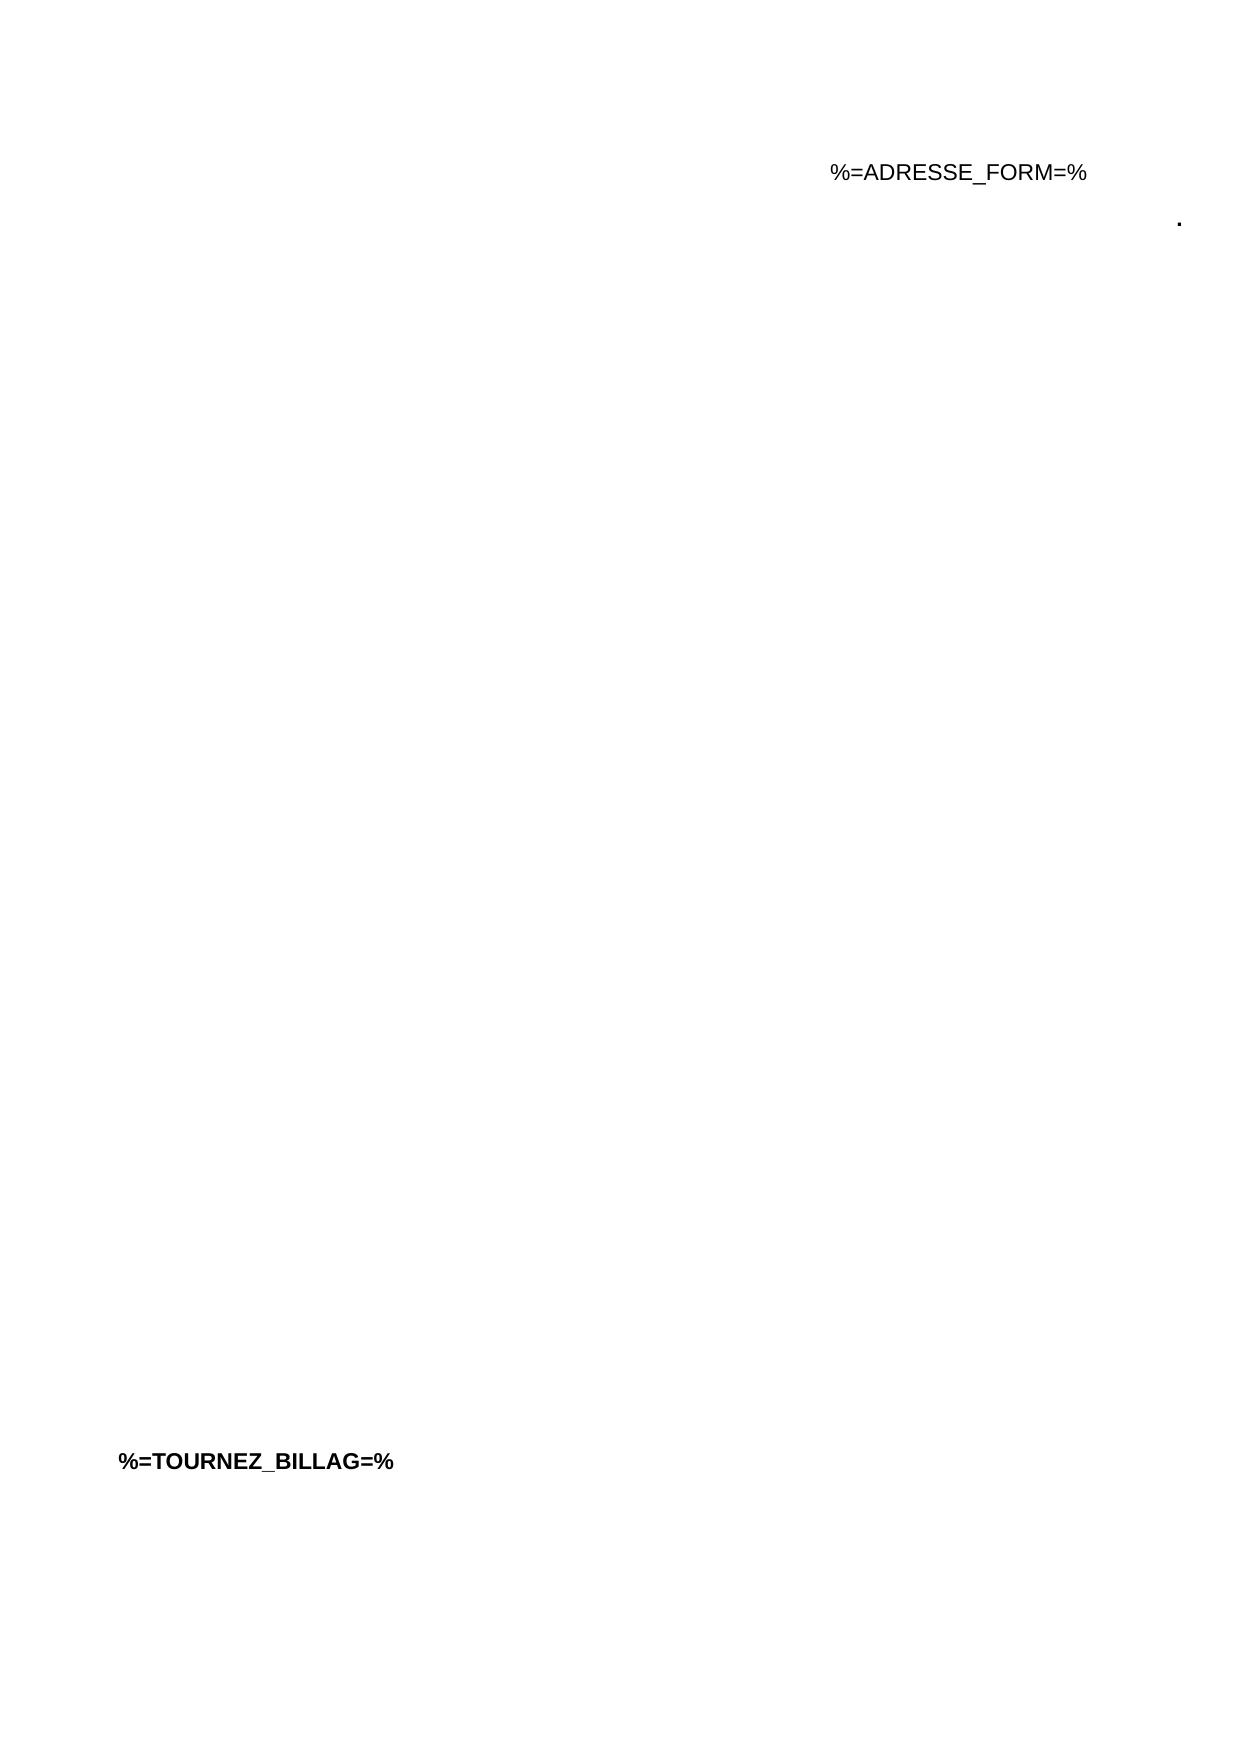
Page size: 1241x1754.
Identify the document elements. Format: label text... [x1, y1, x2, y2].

text . [118, 158, 1182, 231]
text %=TOURNEZ_BILLAG=% [118, 1448, 1182, 1474]
text %=ADRESSE_FORM=% [830, 159, 1181, 186]
